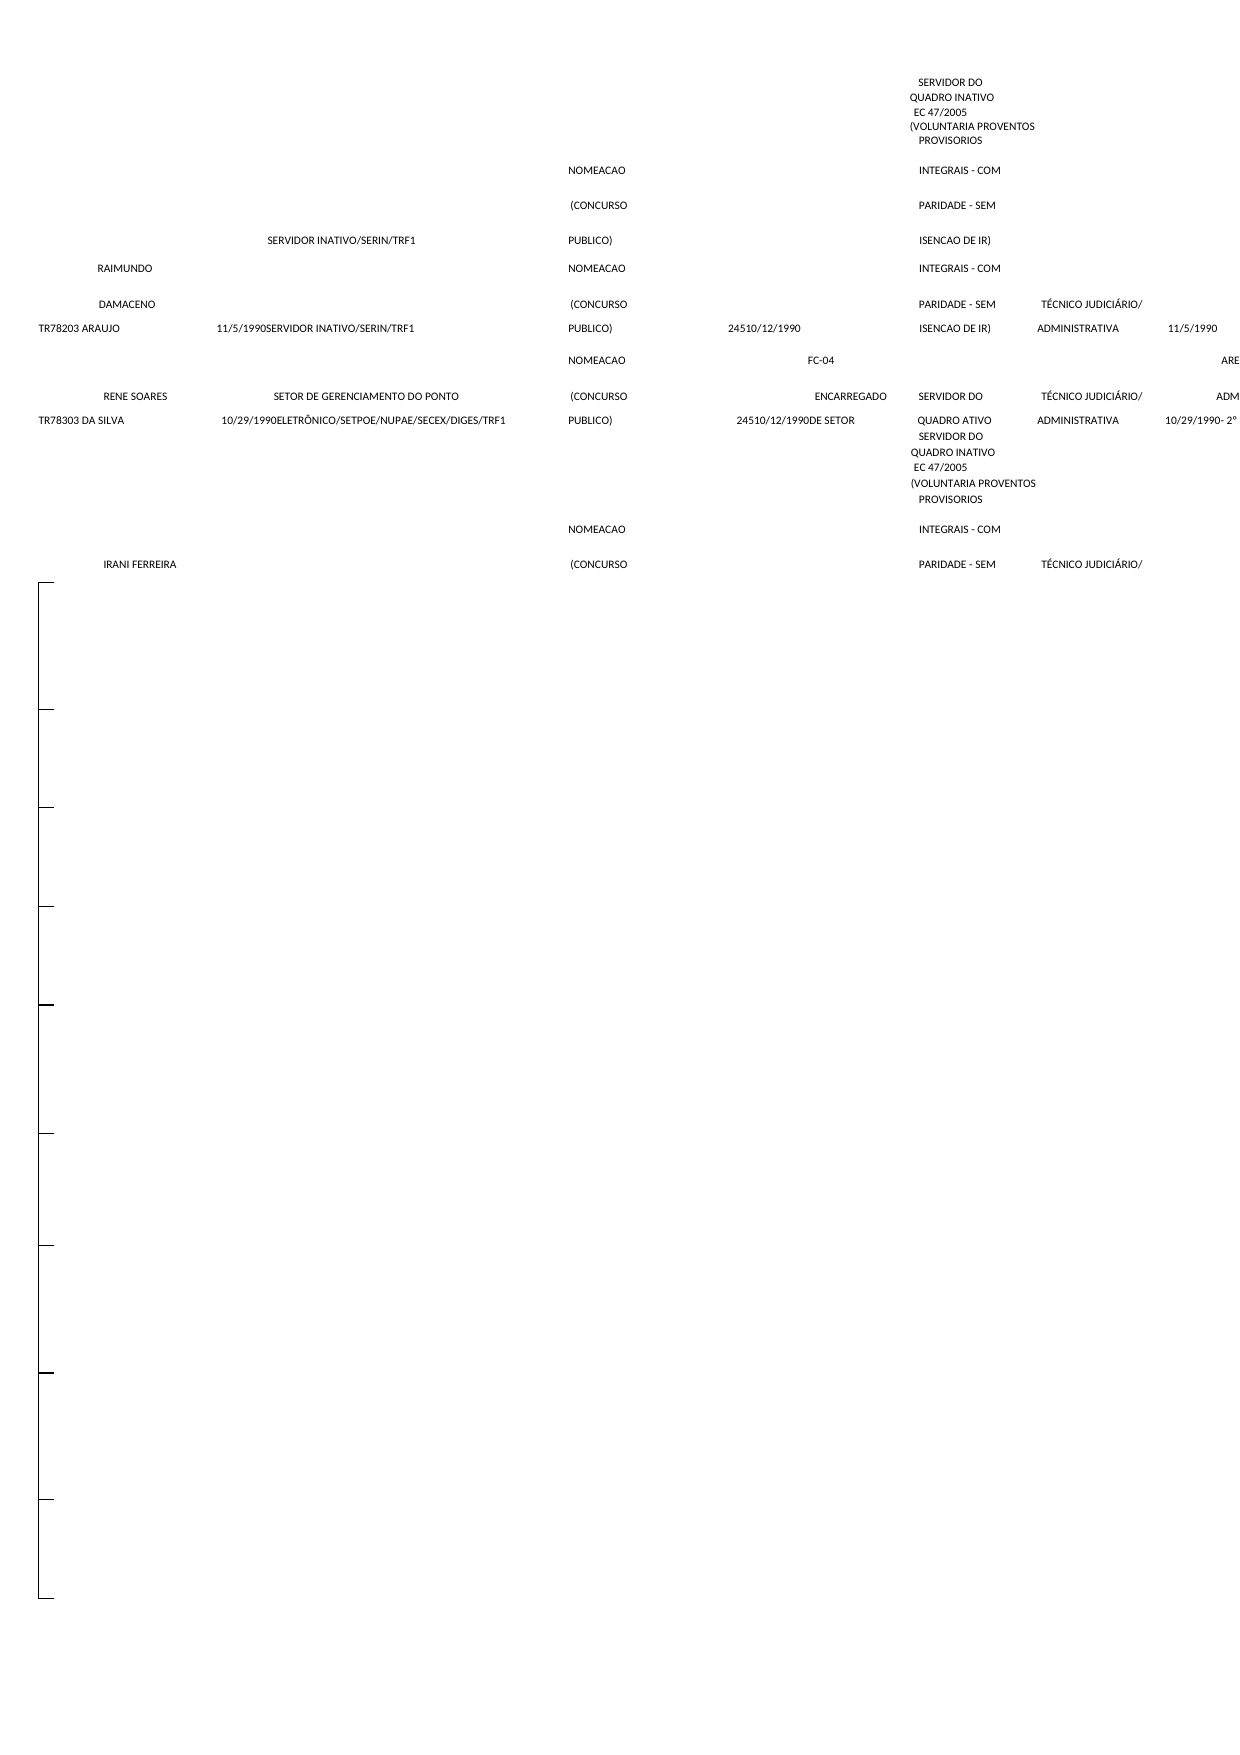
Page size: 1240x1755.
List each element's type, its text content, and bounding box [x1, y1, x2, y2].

text DAMACENO (CONCURSO PARIDADE - SEM TÉCNICO JUDICIÁRIO/ [38, 286, 1239, 314]
text TR78303 DA SILVA 10/29/1990ELETRÔNICO/SETPOE/NUPAE/SECEX/DIGES/TRF1 PUBLICO) 24510/12/1990DE SETOR QUADRO ATIVO ADMINISTRATIVA 10/29/1990- 2º [38, 414, 1239, 428]
table_header [39, 582, 58, 709]
table_cell [39, 1499, 58, 1598]
table_cell [39, 807, 58, 906]
table_cell [39, 1133, 58, 1245]
text PROVISORIOS [748, 492, 1154, 506]
table_header [39, 1005, 58, 1133]
text EC 47/2005 [748, 461, 1133, 475]
text NOMEACAO INTEGRAIS - COM [38, 511, 1239, 539]
table_cell [39, 1245, 58, 1372]
text (VOLUNTARIA PROVENTOS [911, 476, 1239, 490]
text NOMEACAO FC-04 ARE [38, 342, 1239, 370]
text RENE SOARES SETOR DE GERENCIAMENTO DO PONTO (CONCURSO ENCARREGADO SERVIDOR DO TÉCNICO JUDICIÁRIO/ ADM [38, 378, 1239, 406]
text IRANI FERREIRA (CONCURSO PARIDADE - SEM TÉCNICO JUDICIÁRIO/ [38, 547, 1239, 575]
table_cell [39, 906, 58, 1004]
text QUADRO INATIVO [911, 445, 1239, 459]
table_cell [39, 709, 58, 807]
text TR78203 ARAUJO 11/5/1990SERVIDOR INATIVO/SERIN/TRF1 PUBLICO) 24510/12/1990 ISENCAO DE IR) ADMINISTRATIVA 11/5/1990 [38, 321, 1239, 335]
text SERVIDOR DO [748, 429, 1154, 443]
text RAIMUNDO NOMEACAO INTEGRAIS - COM [38, 250, 1239, 278]
table_header [39, 1373, 58, 1499]
